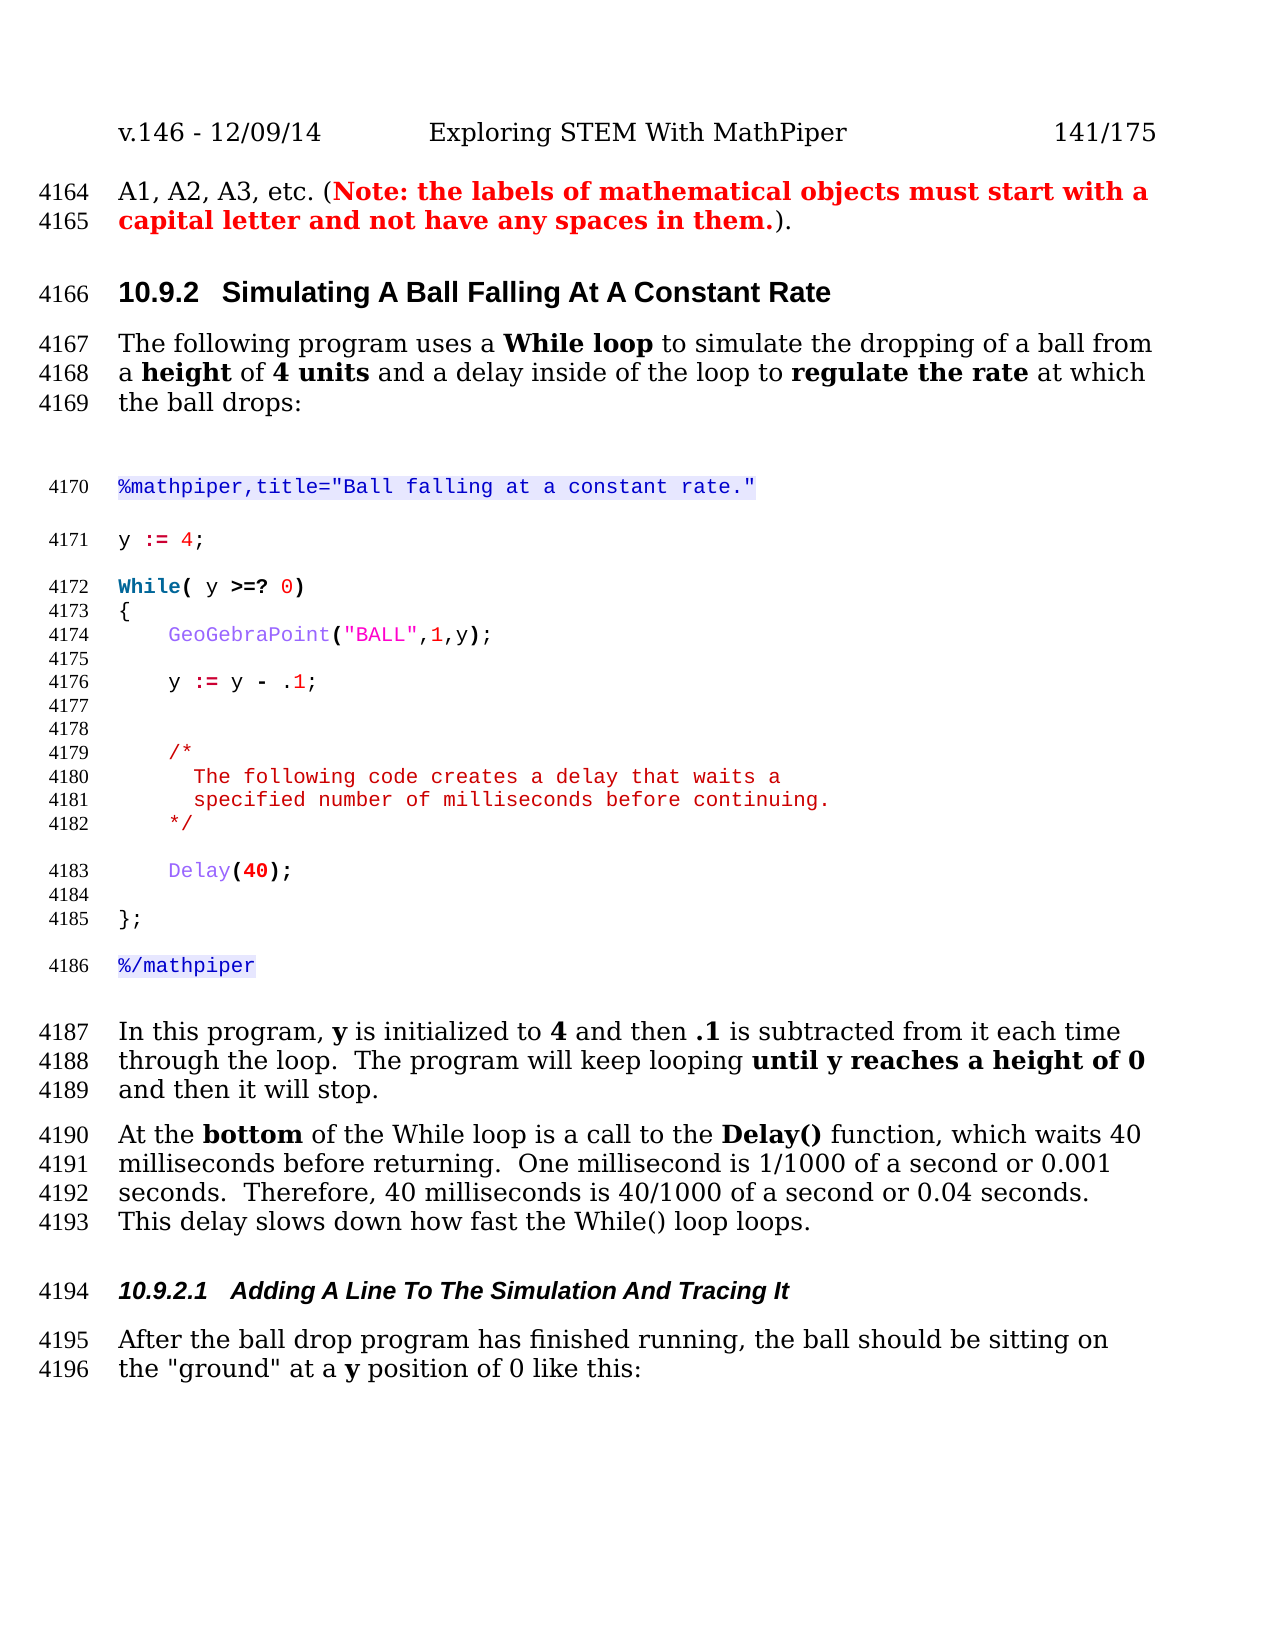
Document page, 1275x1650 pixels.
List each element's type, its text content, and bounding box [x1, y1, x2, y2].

subtitle Simulating A Ball Falling At A Constant Rate [118, 274, 1157, 308]
text In this program, y is initialized to 4 and then .1 is subtracted from it each time through the loop. The program will keep looping until y reaches a height of 0 and then it will stop. [118, 1017, 1157, 1105]
text The following code creates a delay that waits a [118, 766, 1157, 789]
text y := 4; [118, 529, 1157, 553]
text After the ball drop program has finished running, the ball should be sitting on the "ground" at a y position of 0 like this: [118, 1325, 1157, 1384]
text /* [118, 742, 1157, 766]
text %/mathpiper [118, 955, 1157, 978]
text While( y >=? 0) [118, 577, 1157, 600]
text */ [118, 813, 1157, 837]
text %mathpiper,title="Ball falling at a constant rate." [118, 476, 1157, 500]
text y := y - .1; [118, 671, 1157, 695]
text The following program uses a While loop to simulate the dropping of a ball from a height of 4 units and a delay inside of the loop to regulate the rate at which the ball drops: [118, 329, 1157, 417]
text specified number of milliseconds before continuing. [118, 789, 1157, 813]
text A1, A2, A3, etc. (Note: the labels of mathematical objects must start with a capital letter and not have any spaces in them.). [118, 177, 1157, 236]
text }; [118, 908, 1157, 931]
subtitle Adding A Line To The Simulation And Tracing It [118, 1276, 1157, 1304]
text At the bottom of the While loop is a call to the Delay() function, which waits 40 milliseconds before returning. One millisecond is 1/1000 of a second or 0.001 seconds. Therefore, 40 milliseconds is 40/1000 of a second or 0.04 seconds. This delay slows down how fast the While() loop loops. [118, 1120, 1157, 1237]
text { [118, 600, 1157, 624]
text GeoGebraPoint("BALL",1,y); [118, 624, 1157, 647]
text Delay(40); [118, 860, 1157, 884]
